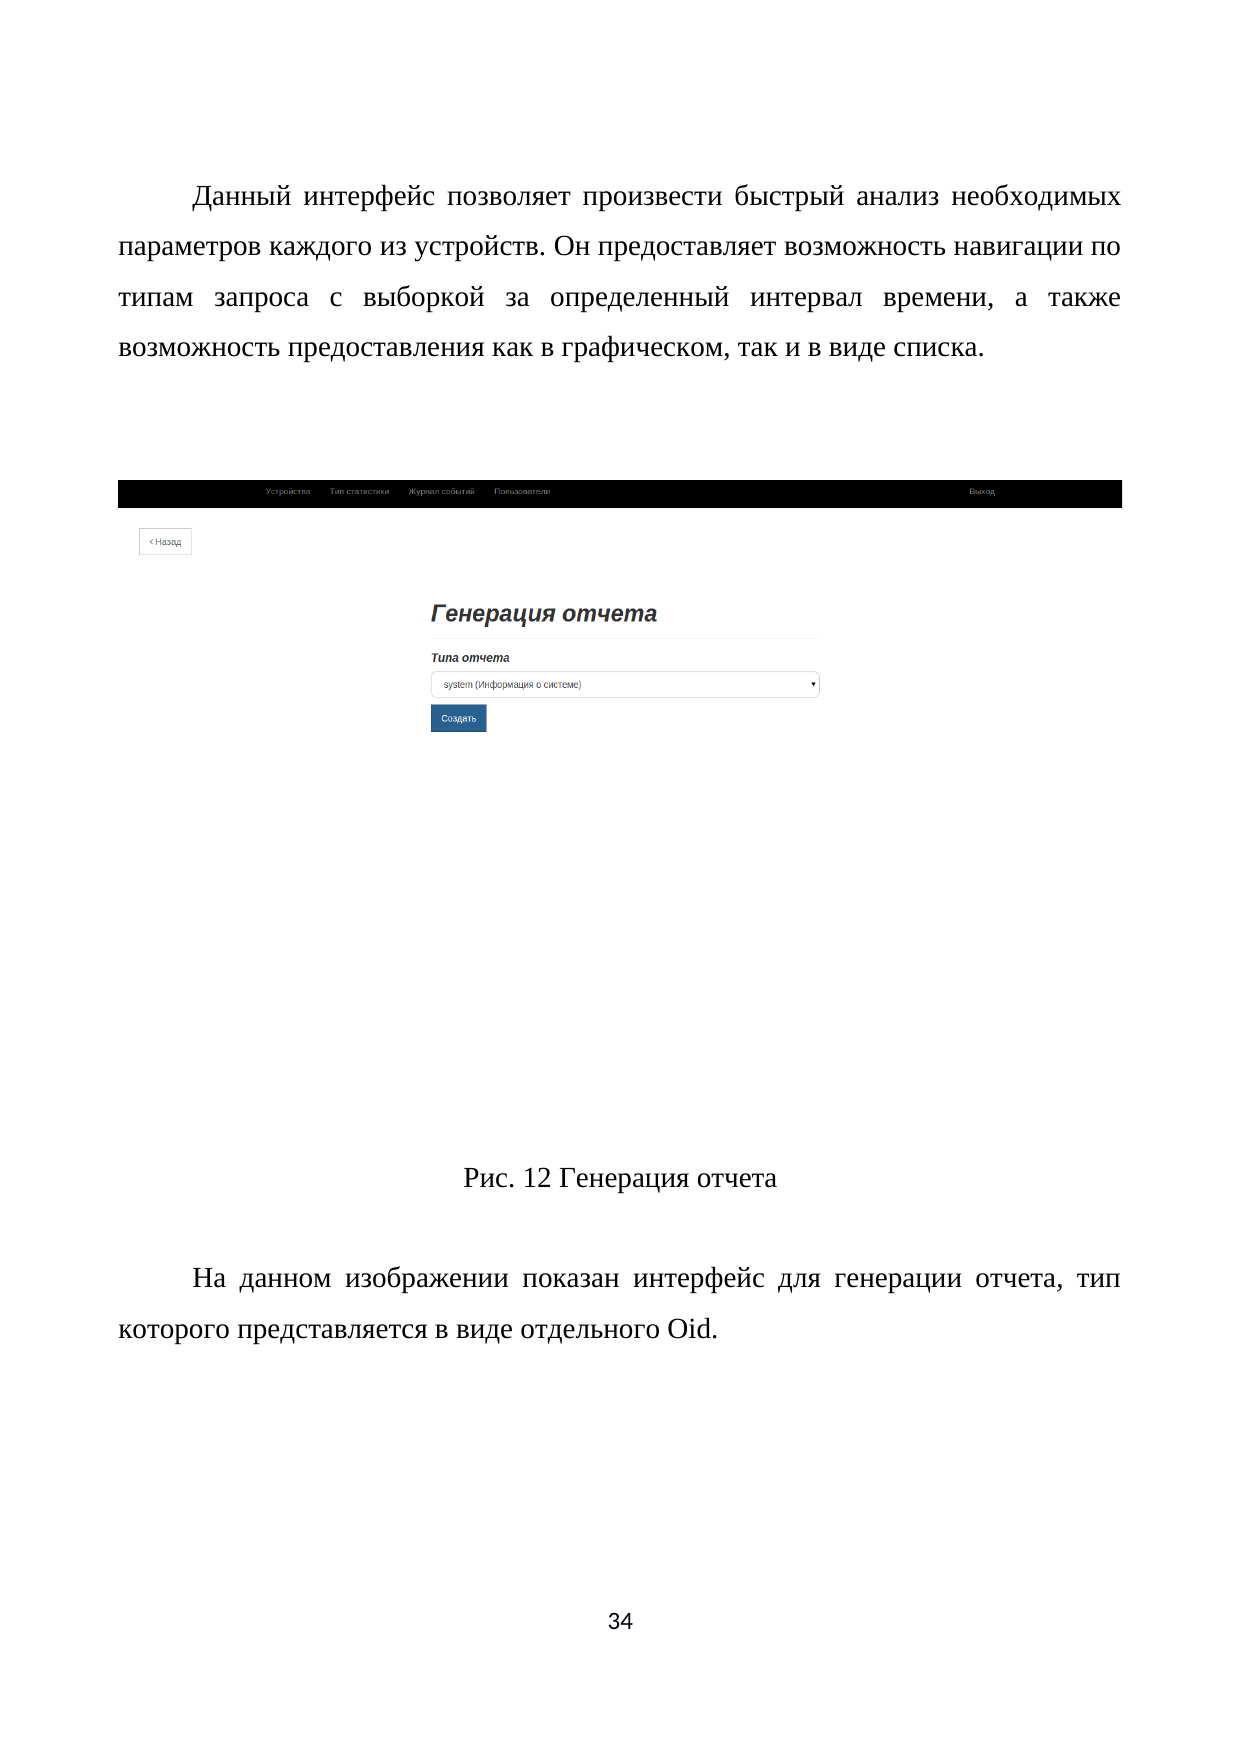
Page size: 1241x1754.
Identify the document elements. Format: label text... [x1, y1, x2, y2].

text На данном изображении показан интерфейс для генерации отчета, тип которого представляется в виде отдельного Oid. [118, 1261, 1122, 1344]
text Данный интерфейс позволяет произвести быстрый анализ необходимых параметров каждого из устройств. Он предоставляет возможность навигации по типам запроса с выборкой за определенный интервал времени, а также возможность предоставления как в графическом, так и в виде списка. [118, 178, 1122, 363]
picture [118, 480, 1123, 1144]
text Рис. 12 Генерация отчета [118, 1144, 1122, 1193]
